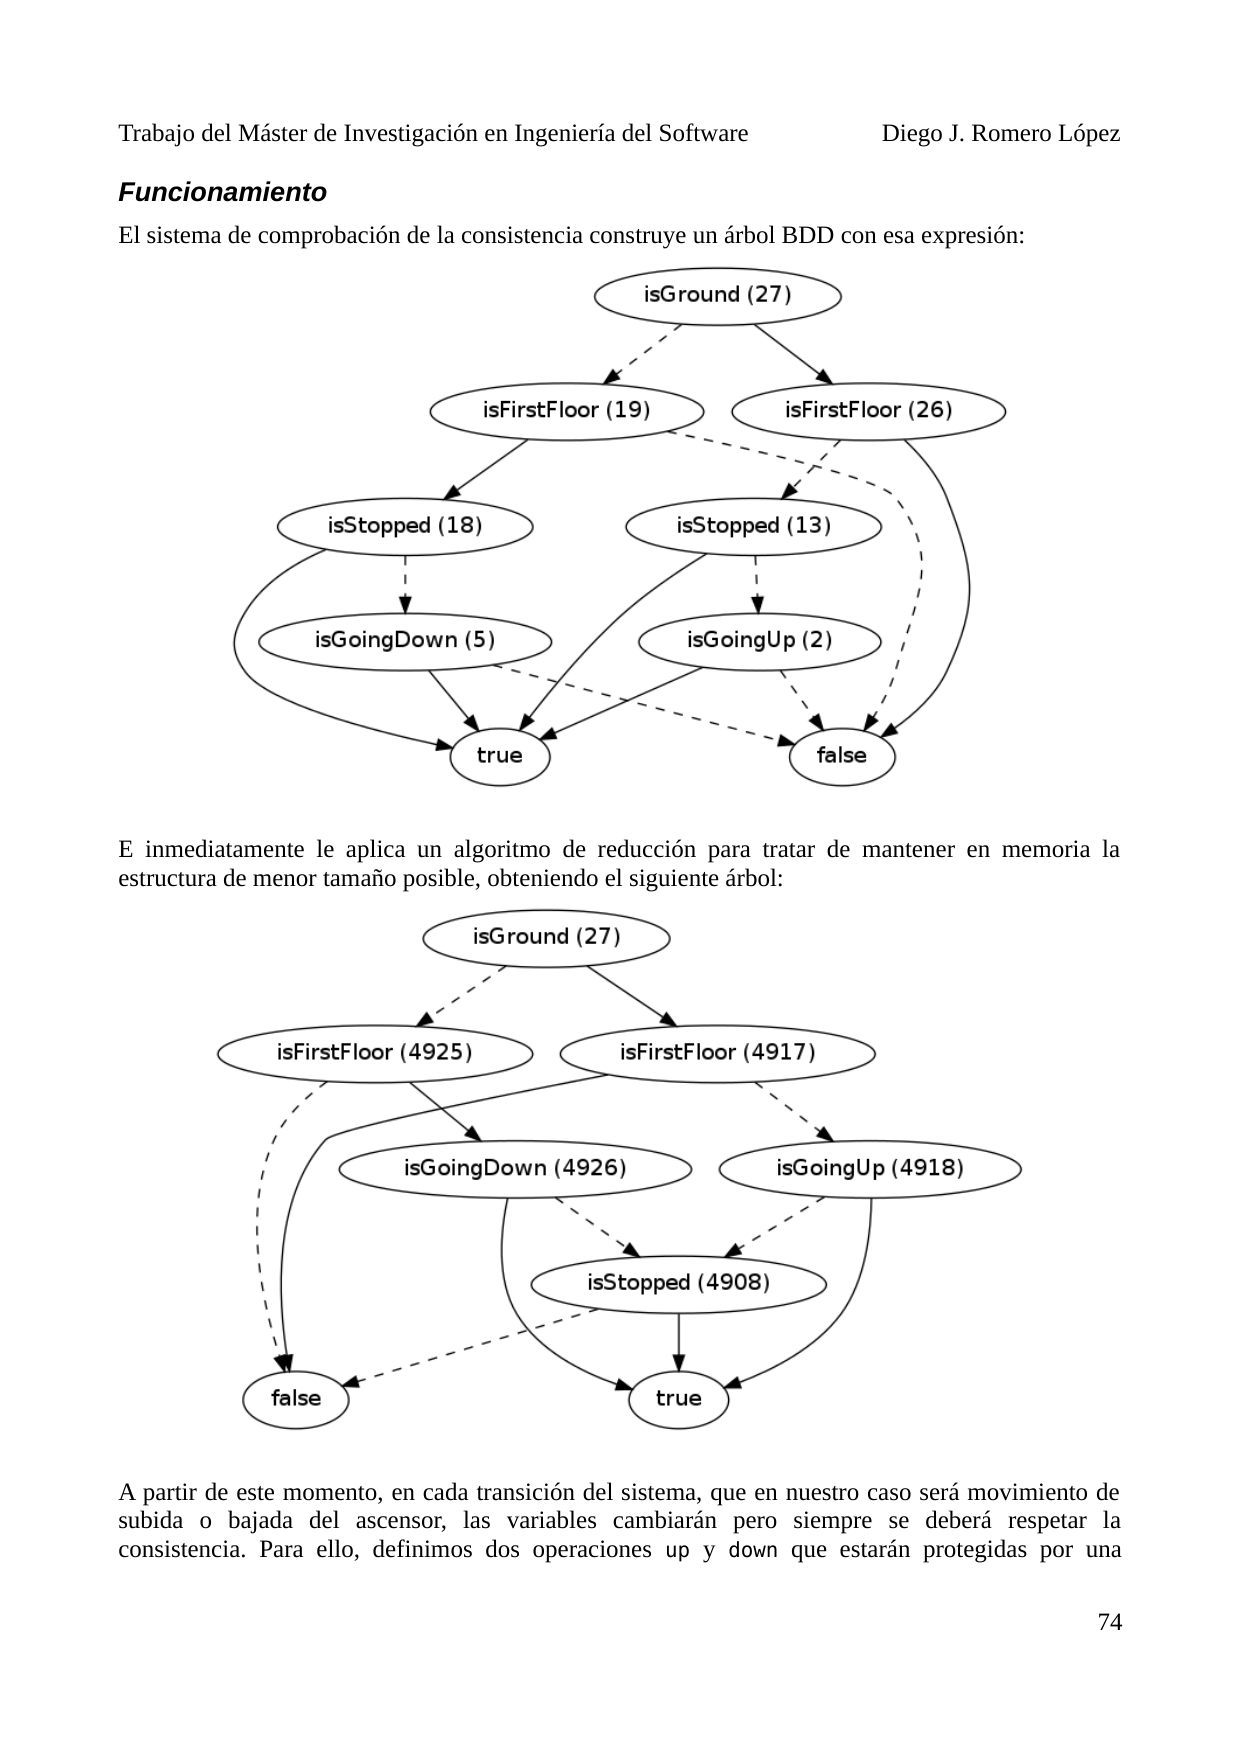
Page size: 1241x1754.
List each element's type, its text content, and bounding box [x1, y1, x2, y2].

text E inmediatamente le aplica un algoritmo de reducción para tratar de mantener en memoria la estructura de menor tamaño posible, obteniendo el siguiente árbol: [118, 834, 1122, 892]
text A partir de este momento, en cada transición del sistema, que en nuestro caso será movimiento de subida o bajada del ascensor, las variables cambiarán pero siempre se deberá respetar la consistencia. Para ello, definimos dos operaciones up y down que estarán protegidas por una [118, 1477, 1122, 1563]
subtitle Funcionamiento [118, 176, 1122, 208]
picture [212, 904, 1028, 1436]
picture [228, 261, 1012, 793]
text El sistema de comprobación de la consistencia construye un árbol BDD con esa expresión: [118, 220, 1122, 249]
